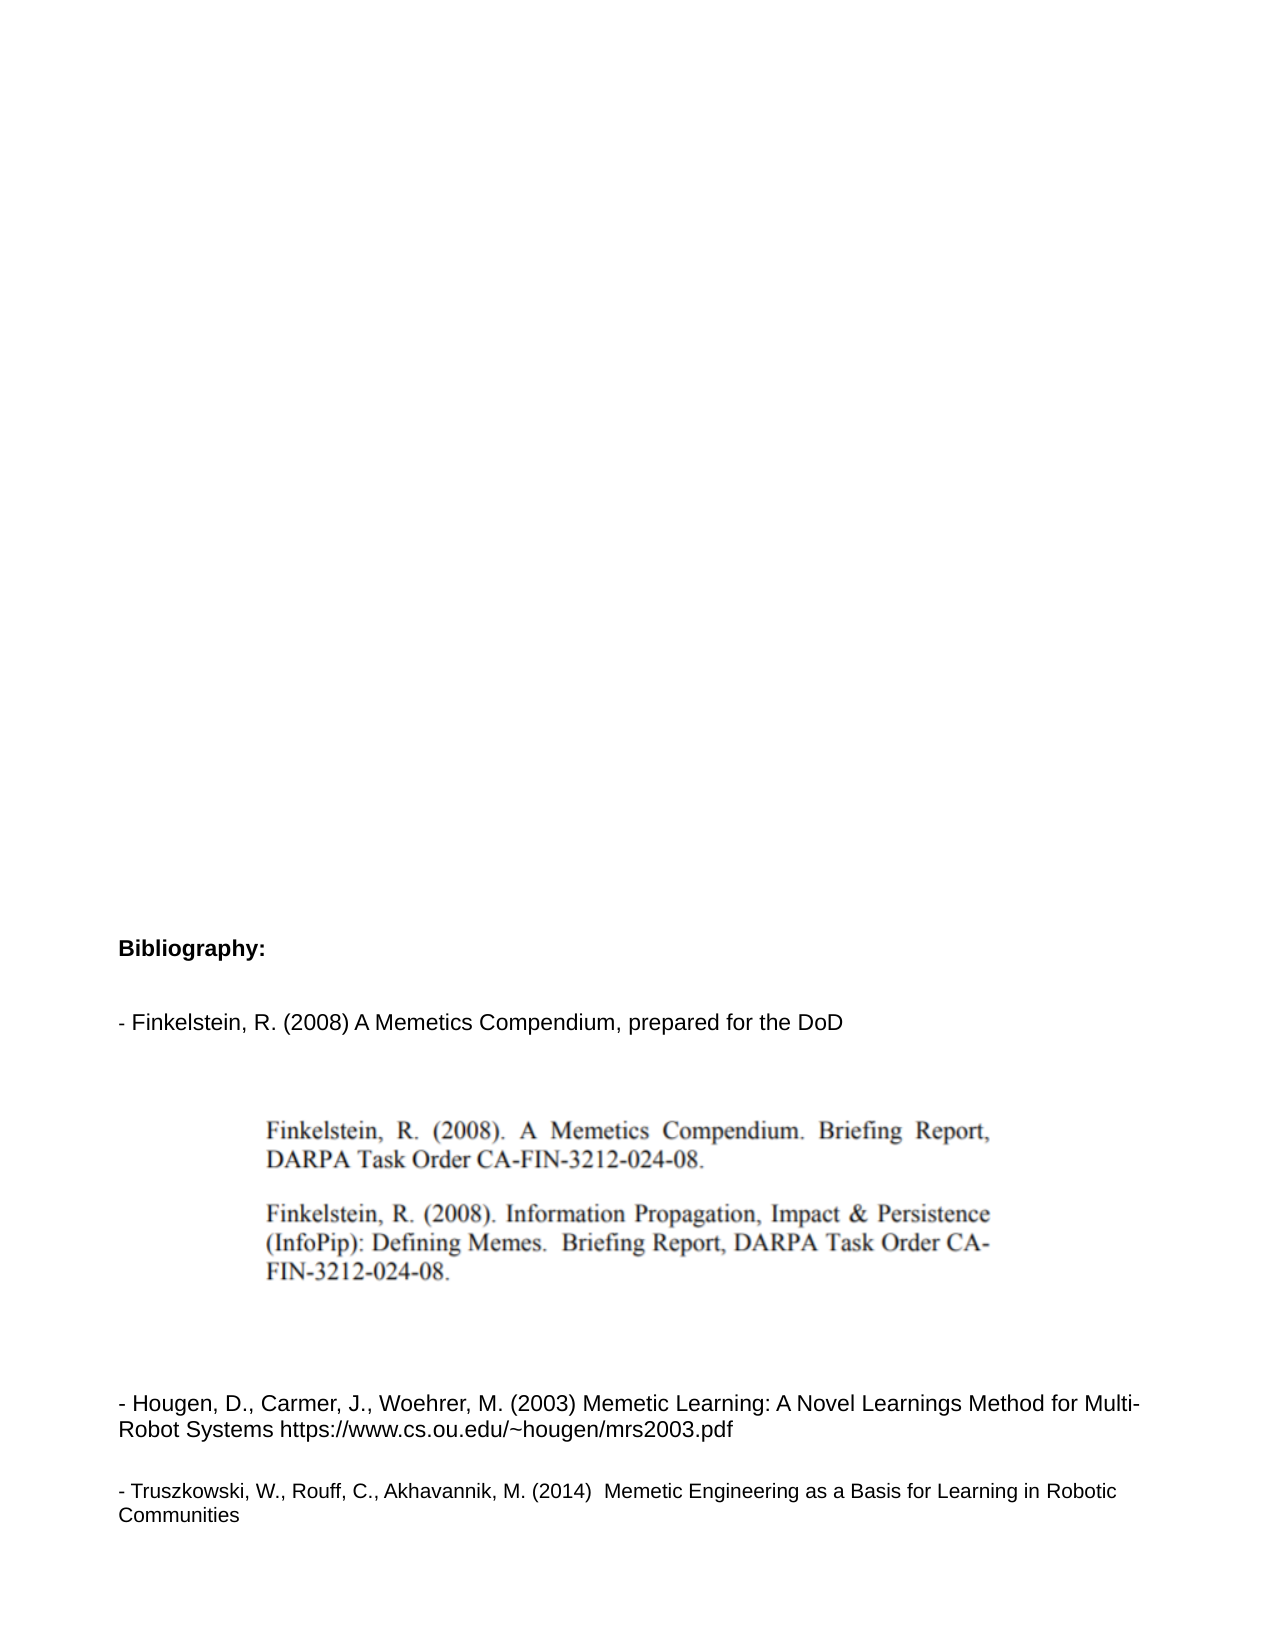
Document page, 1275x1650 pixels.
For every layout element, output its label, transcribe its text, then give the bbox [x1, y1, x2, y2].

picture [255, 1112, 1020, 1307]
text - Hougen, D., Carmer, J., Woehrer, M. (2003) Memetic Learning: A Novel Learnings Method for Multi-Robot Systems https://www.cs.ou.edu/~hougen/mrs2003.pdf [118, 1390, 1157, 1443]
text - Finkelstein, R. (2008) A Memetics Compendium, prepared for the DoD [118, 1009, 1157, 1036]
text - Truszkowski, W., Rouff, C., Akhavannik, M. (2014) Memetic Engineering as a Basis for Learning in Robotic Communities [118, 1479, 1157, 1527]
text Bibliography: [118, 935, 1157, 961]
